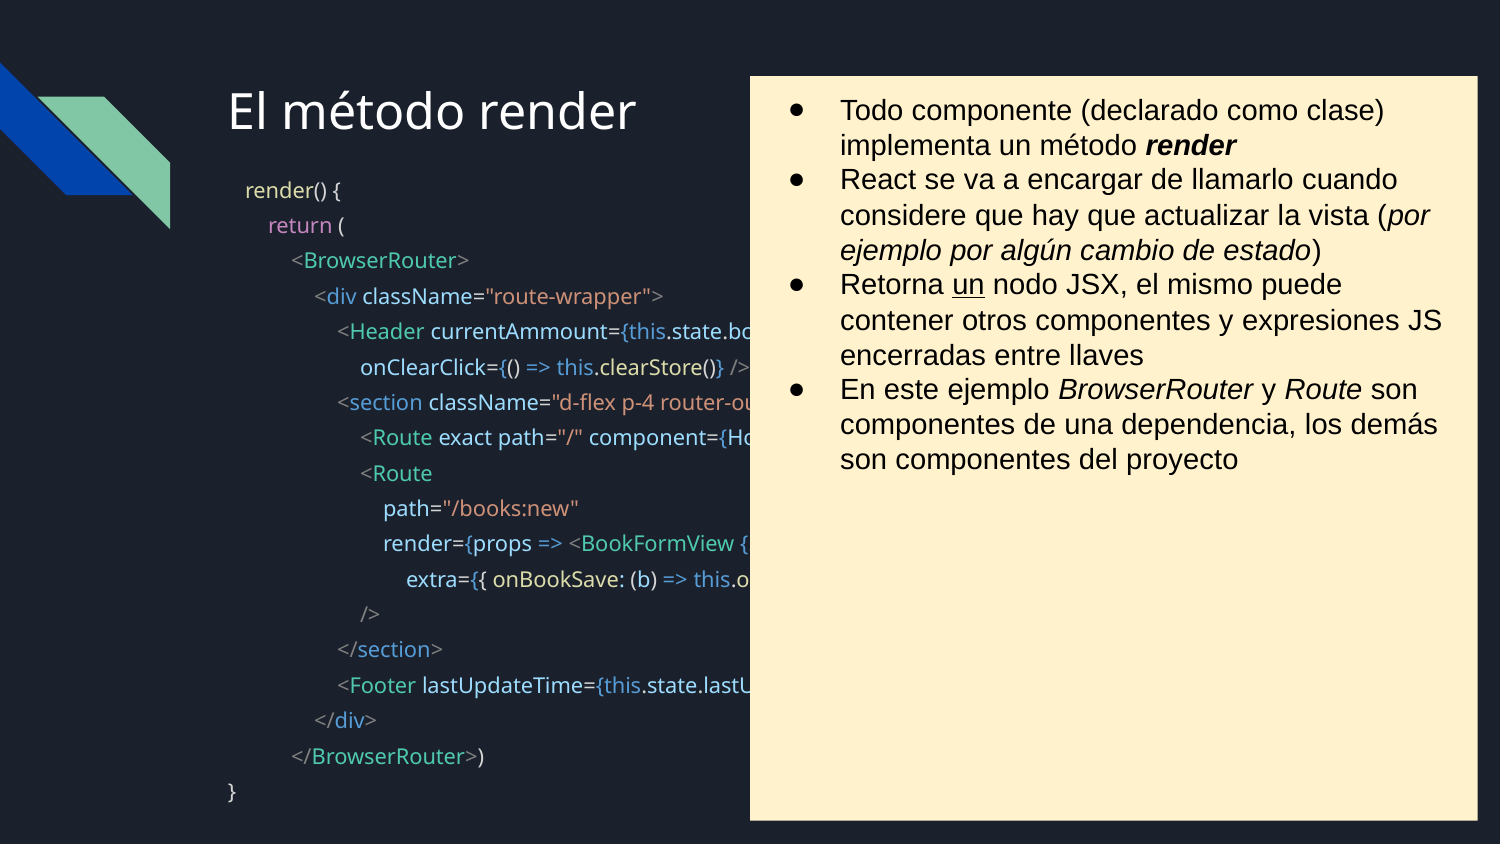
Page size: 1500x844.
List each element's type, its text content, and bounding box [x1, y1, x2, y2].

text_box Todo componente (declarado como clase) implementa un método render React se va a encargar de llamarlo cuando considere que hay que actualizar la vista (por ejemplo por algún cambio de estado) Retorna un nodo JSX, el mismo puede contener otros componentes y expresiones JS encerradas entre llaves En este ejemplo BrowserRouter y Route son componentes de una dependencia, los demás son componentes del proyecto [750, 76, 1478, 821]
list render() { return ( <BrowserRouter> <div className="route-wrapper"> <Header currentAmmount={this.state.books.length} onRefreshClick={ () => this.refreshAppState()} onClearClick={() => this.clearStore()} /> <section className="d-flex p-4 router-outlet"> <Route exact path="/" component={Home} /> <Route path="/books:new" render={props => <BookFormView {...props} extra={{ onBookSave: (b) => this.onBookSave(b) }} />} /> </section> <Footer lastUpdateTime={this.state.lastUpdateTime} /> </div> </BrowserRouter>) } [212, 152, 1467, 844]
title El método render [212, 64, 1368, 152]
